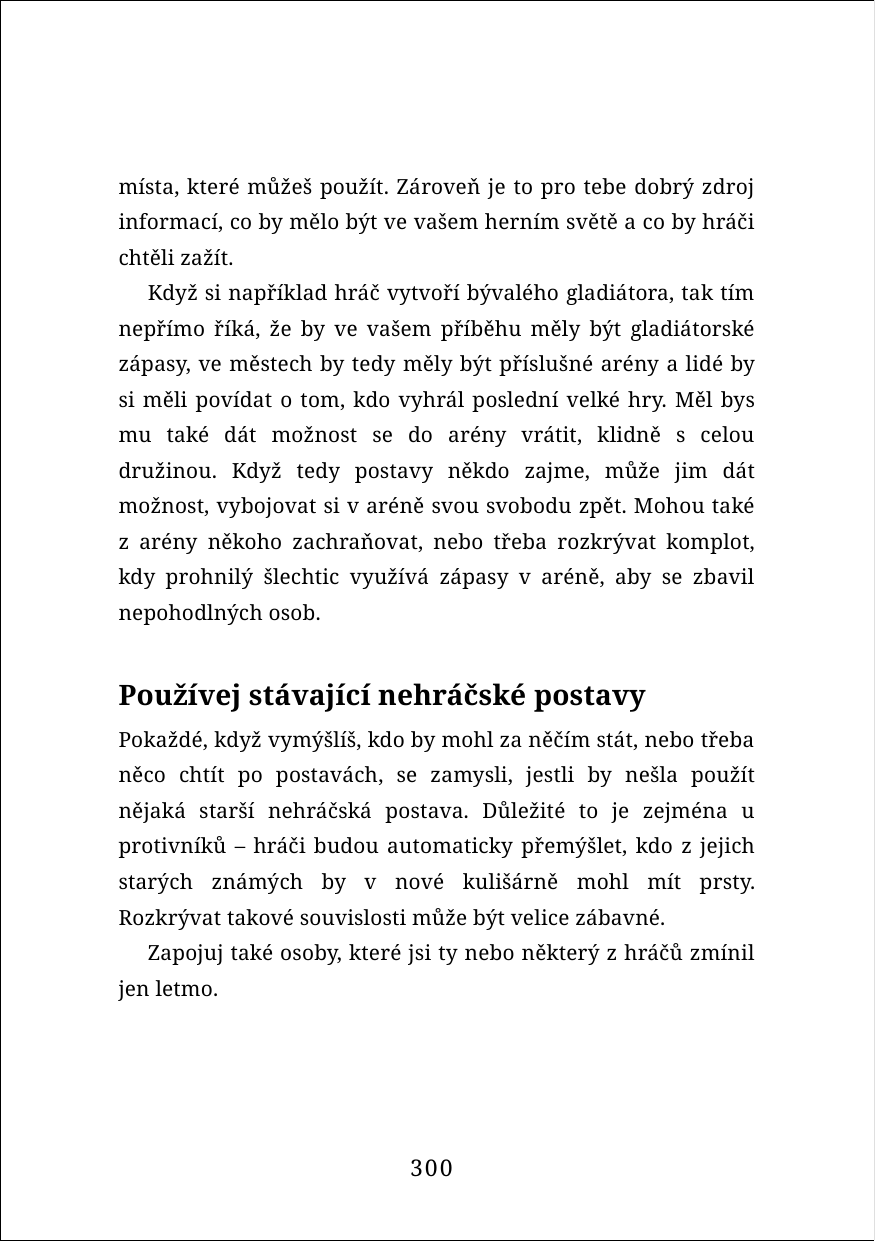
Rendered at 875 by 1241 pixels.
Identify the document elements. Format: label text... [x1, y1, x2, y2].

text místa, které můžeš použít. Zároveň je to pro tebe dobrý zdroj informací, co by mělo být ve vašem herním světě a co by hráči chtěli zažít. Když si například hráč vytvoří bývalého gladiátora, tak tím nepřímo říká, že by ve vašem příběhu měly být gladiátorské zápasy, ve městech by tedy měly být příslušné arény a lidé by si měli povídat o tom, kdo vyhrál poslední velké hry. Měl bys mu také dát možnost se do arény vrátit, klidně s celou družinou. Když tedy postavy někdo zajme, může jim dát možnost, vybojovat si v aréně svou svobodu zpět. Mohou také z arény někoho zachraňovat, nebo třeba rozkrývat komplot, kdy prohnilý šlechtic využívá zápasy v aréně, aby se zbavil nepohodlných osob. [118, 172, 756, 626]
subtitle Používej stávající nehráčské postavy [118, 675, 756, 713]
text Pokaždé, když vymýšlíš, kdo by mohl za něčím stát, nebo třeba něco chtít po postavách, se zamysli, jestli by nešla použít nějaká starší nehráčská postava. Důležité to je zejména u protivníků – hráči budou automaticky přemýšlet, kdo z jejich starých známých by v nové kulišárně mohl mít prsty. Rozkrývat takové souvislosti může být velice zábavné. Zapojuj také osoby, které jsi ty nebo některý z hráčů zmínil jen letmo. [118, 725, 756, 1002]
